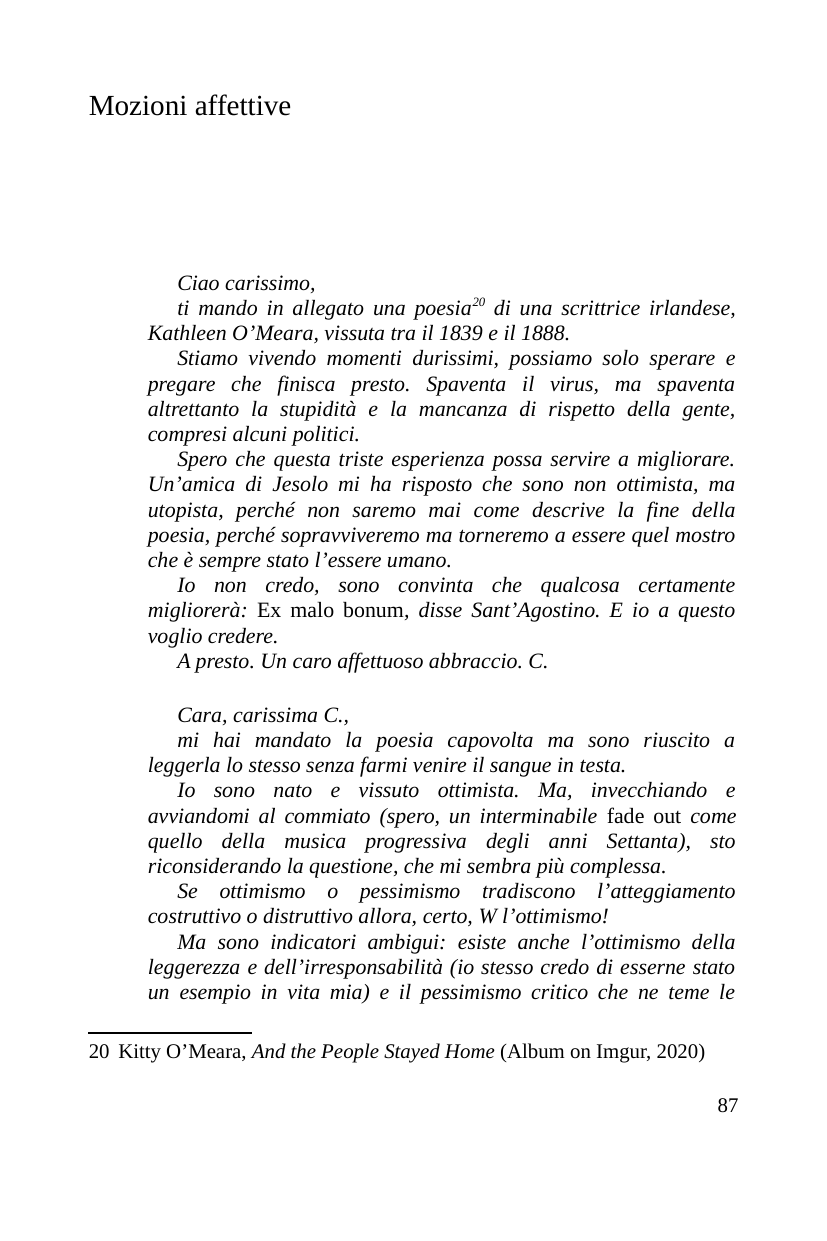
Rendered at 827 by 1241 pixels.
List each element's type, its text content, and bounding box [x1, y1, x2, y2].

text Ma sono indicatori ambigui: esiste anche l’ottimismo della leggerezza e dell’irresponsabilità (io stesso credo di esserne stato un esempio in vita mia) e il pessimismo critico che ne teme le [148, 929, 738, 1004]
text Io sono nato e vissuto ottimista. Ma, invecchiando e avviandomi al commiato (spero, un interminabile fade out come quello della musica progressiva degli anni Settanta), sto riconsiderando la questione, che mi sembra più complessa. [148, 777, 738, 878]
text ti mando in allegato una poesia di una scrittrice irlandese, Kathleen O’Meara, vissuta tra il 1839 e il 1888. [148, 295, 738, 345]
text Io non credo, sono convinta che qualcosa certamente migliorerà: Ex malo bonum, disse Sant’Agostino. E io a questo voglio credere. [148, 572, 738, 648]
text mi hai mandato la poesia capovolta ma sono riuscito a leggerla lo stesso senza farmi venire il sangue in testa. [148, 727, 738, 777]
text Spero che questa triste esperienza possa servire a migliorare. Un’amica di Jesolo mi ha risposto che sono non ottimista, ma utopista, perché non saremo mai come descrive la fine della poesia, perché sopravviveremo ma torneremo a essere quel mostro che è sempre stato l’essere umano. [148, 446, 738, 572]
text Stiamo vivendo momenti durissimi, possiamo solo sperare e pregare che finisca presto. Spaventa il virus, ma spaventa altrettanto la stupidità e la mancanza di rispetto della gente, compresi alcuni politici. [148, 345, 738, 446]
text Ciao carissimo, [148, 270, 738, 295]
text Mozioni affettive [88, 88, 738, 122]
text Cara, carissima C., [148, 702, 738, 727]
text Se ottimismo o pessimismo tradiscono l’atteggiamento costruttivo o distruttivo allora, certo, W l’ottimismo! [148, 878, 738, 929]
text Kitty O’Meara, And the People Stayed Home (Album on Imgur, 2020) [88, 1039, 738, 1063]
text A presto. Un caro affettuoso abbraccio. C. [148, 648, 738, 673]
